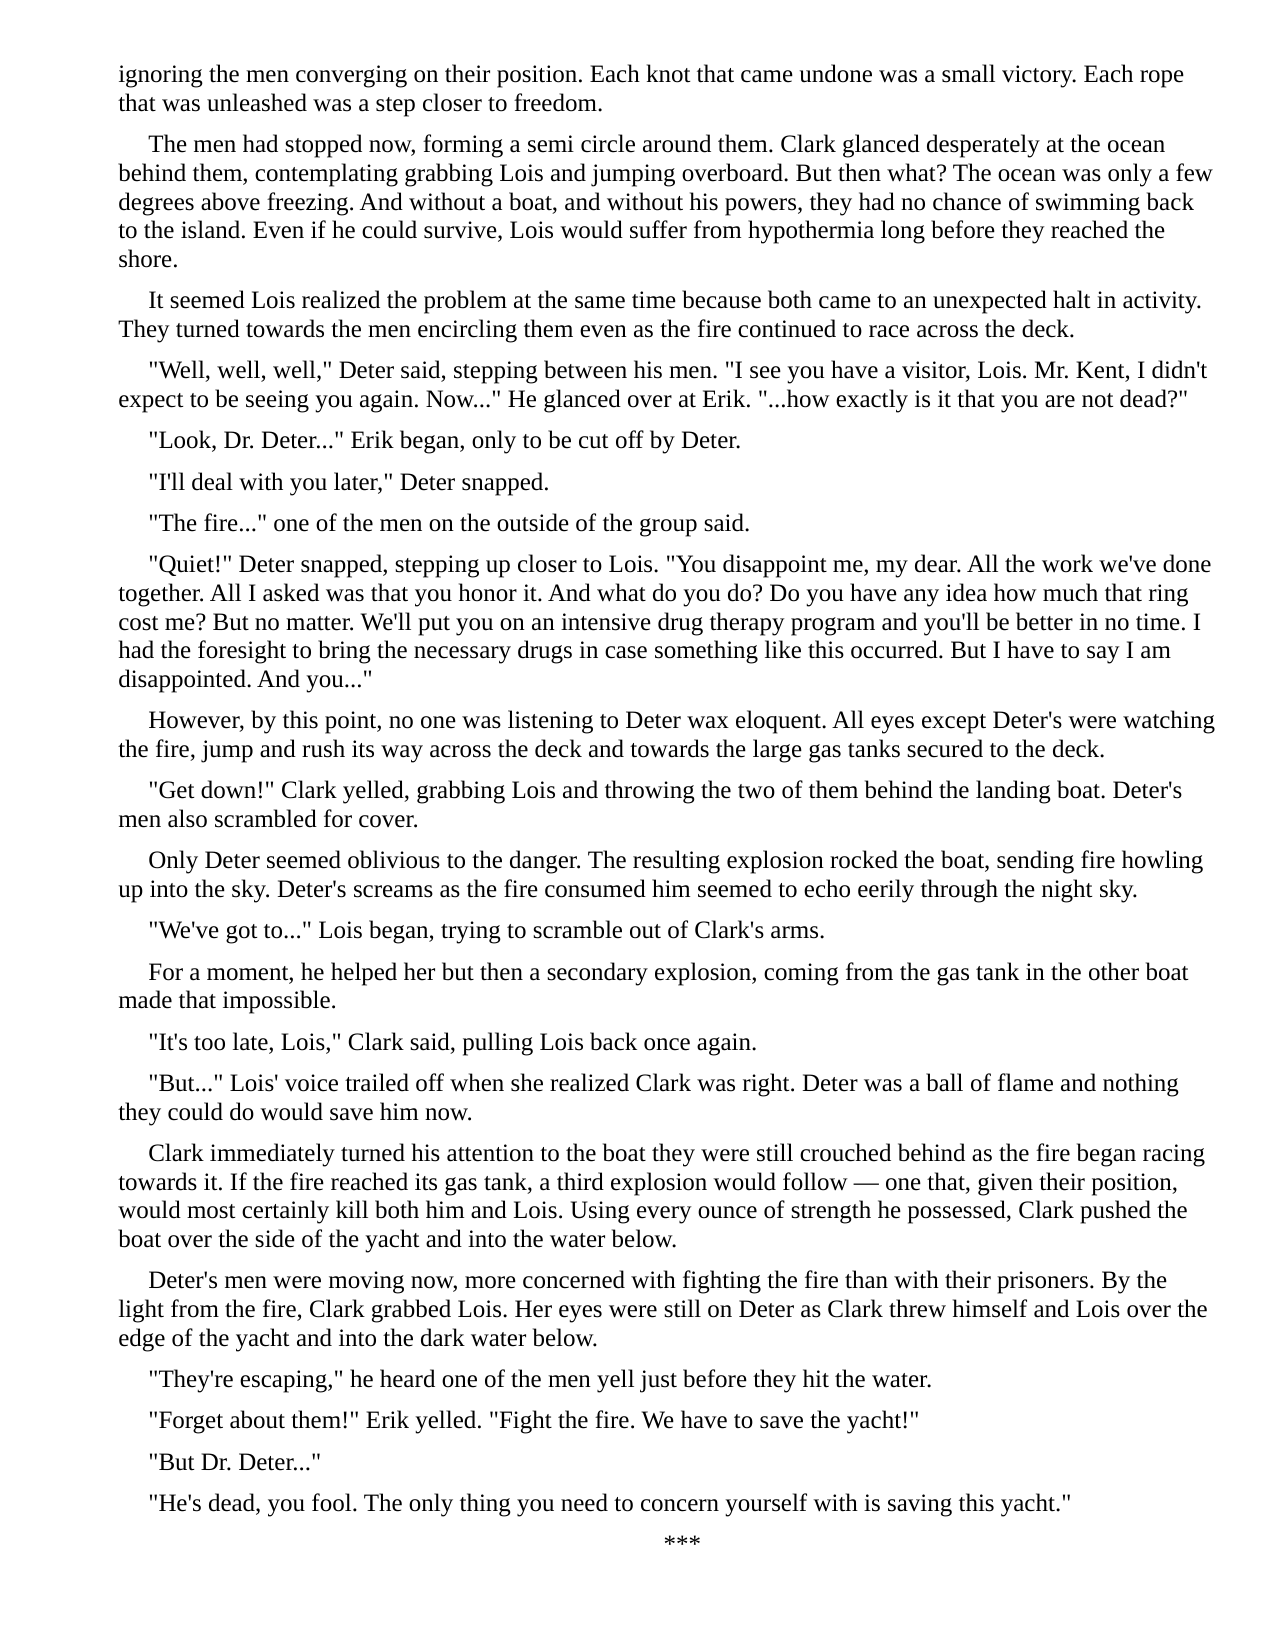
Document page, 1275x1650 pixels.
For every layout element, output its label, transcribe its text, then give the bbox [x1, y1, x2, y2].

text "I'll deal with you later," Deter snapped. [118, 467, 1216, 495]
text "It's too late, Lois," Clark said, pulling Lois back once again. [118, 1027, 1216, 1055]
text Clark immediately turned his attention to the boat they were still crouched behind as the fire began racing towards it. If the fire reached its gas tank, a third explosion would follow — one that, given their position, would most certainly kill both him and Lois. Using every ounce of strength he possessed, Clark pushed the boat over the side of the yacht and into the water below. [118, 1138, 1216, 1253]
text "But Dr. Deter..." [118, 1447, 1216, 1475]
text *** [118, 1529, 1216, 1558]
text "Well, well, well," Deter said, stepping between his men. "I see you have a visitor, Lois. Mr. Kent, I didn't expect to be seeing you again. Now..." He glanced over at Erik. "...how exactly is it that you are not dead?" [118, 355, 1216, 413]
text "He's dead, you fool. The only thing you need to concern yourself with is saving this yacht." [118, 1488, 1216, 1517]
text "Look, Dr. Deter..." Erik began, only to be cut off by Deter. [118, 425, 1216, 454]
text Deter's men were moving now, more concerned with fighting the fire than with their prisoners. By the light from the fire, Clark grabbed Lois. Her eyes were still on Deter as Clark threw himself and Lois over the edge of the yacht and into the dark water below. [118, 1265, 1216, 1352]
text "We've got to..." Lois began, trying to scramble out of Clark's arms. [118, 915, 1216, 944]
text The men had stopped now, forming a semi circle around them. Clark glanced desperately at the ocean behind them, contemplating grabbing Lois and jumping overboard. But then what? The ocean was only a few degrees above freezing. And without a boat, and without his powers, they had no chance of swimming back to the island. Even if he could survive, Lois would suffer from hypothermia long before they reached the shore. [118, 129, 1216, 273]
text However, by this point, no one was listening to Deter wax eloquent. All eyes except Deter's were watching the fire, jump and rush its way across the deck and towards the large gas tanks secured to the deck. [118, 705, 1216, 763]
text ignoring the men converging on their position. Each knot that came undone was a small victory. Each rope that was unleashed was a step closer to freedom. [118, 59, 1216, 117]
text "Quiet!" Deter snapped, stepping up closer to Lois. "You disappoint me, my dear. All the work we've done together. All I asked was that you honor it. And what do you do? Do you have any idea how much that ring cost me? But no matter. We'll put you on an intensive drug therapy program and you'll be better in no time. I had the foresight to bring the necessary drugs in case something like this occurred. But I have to say I am disappointed. And you..." [118, 549, 1216, 693]
text "But..." Lois' voice trailed off when she realized Clark was right. Deter was a ball of flame and nothing they could do would save him now. [118, 1068, 1216, 1125]
text "Forget about them!" Erik yelled. "Fight the fire. We have to save the yacht!" [118, 1405, 1216, 1434]
text It seemed Lois realized the problem at the same time because both came to an unexpected halt in activity. They turned towards the men encircling them even as the fire continued to race across the deck. [118, 285, 1216, 343]
text "Get down!" Clark yelled, grabbing Lois and throwing the two of them behind the landing boat. Deter's men also scrambled for cover. [118, 775, 1216, 833]
text "They're escaping," he heard one of the men yell just before they hit the water. [118, 1364, 1216, 1393]
text "The fire..." one of the men on the outside of the group said. [118, 508, 1216, 537]
text Only Deter seemed oblivious to the danger. The resulting explosion rocked the boat, sending fire howling up into the sky. Deter's screams as the fire consumed him seemed to echo eerily through the night sky. [118, 845, 1216, 903]
text For a moment, he helped her but then a secondary explosion, coming from the gas tank in the other boat made that impossible. [118, 957, 1216, 1014]
